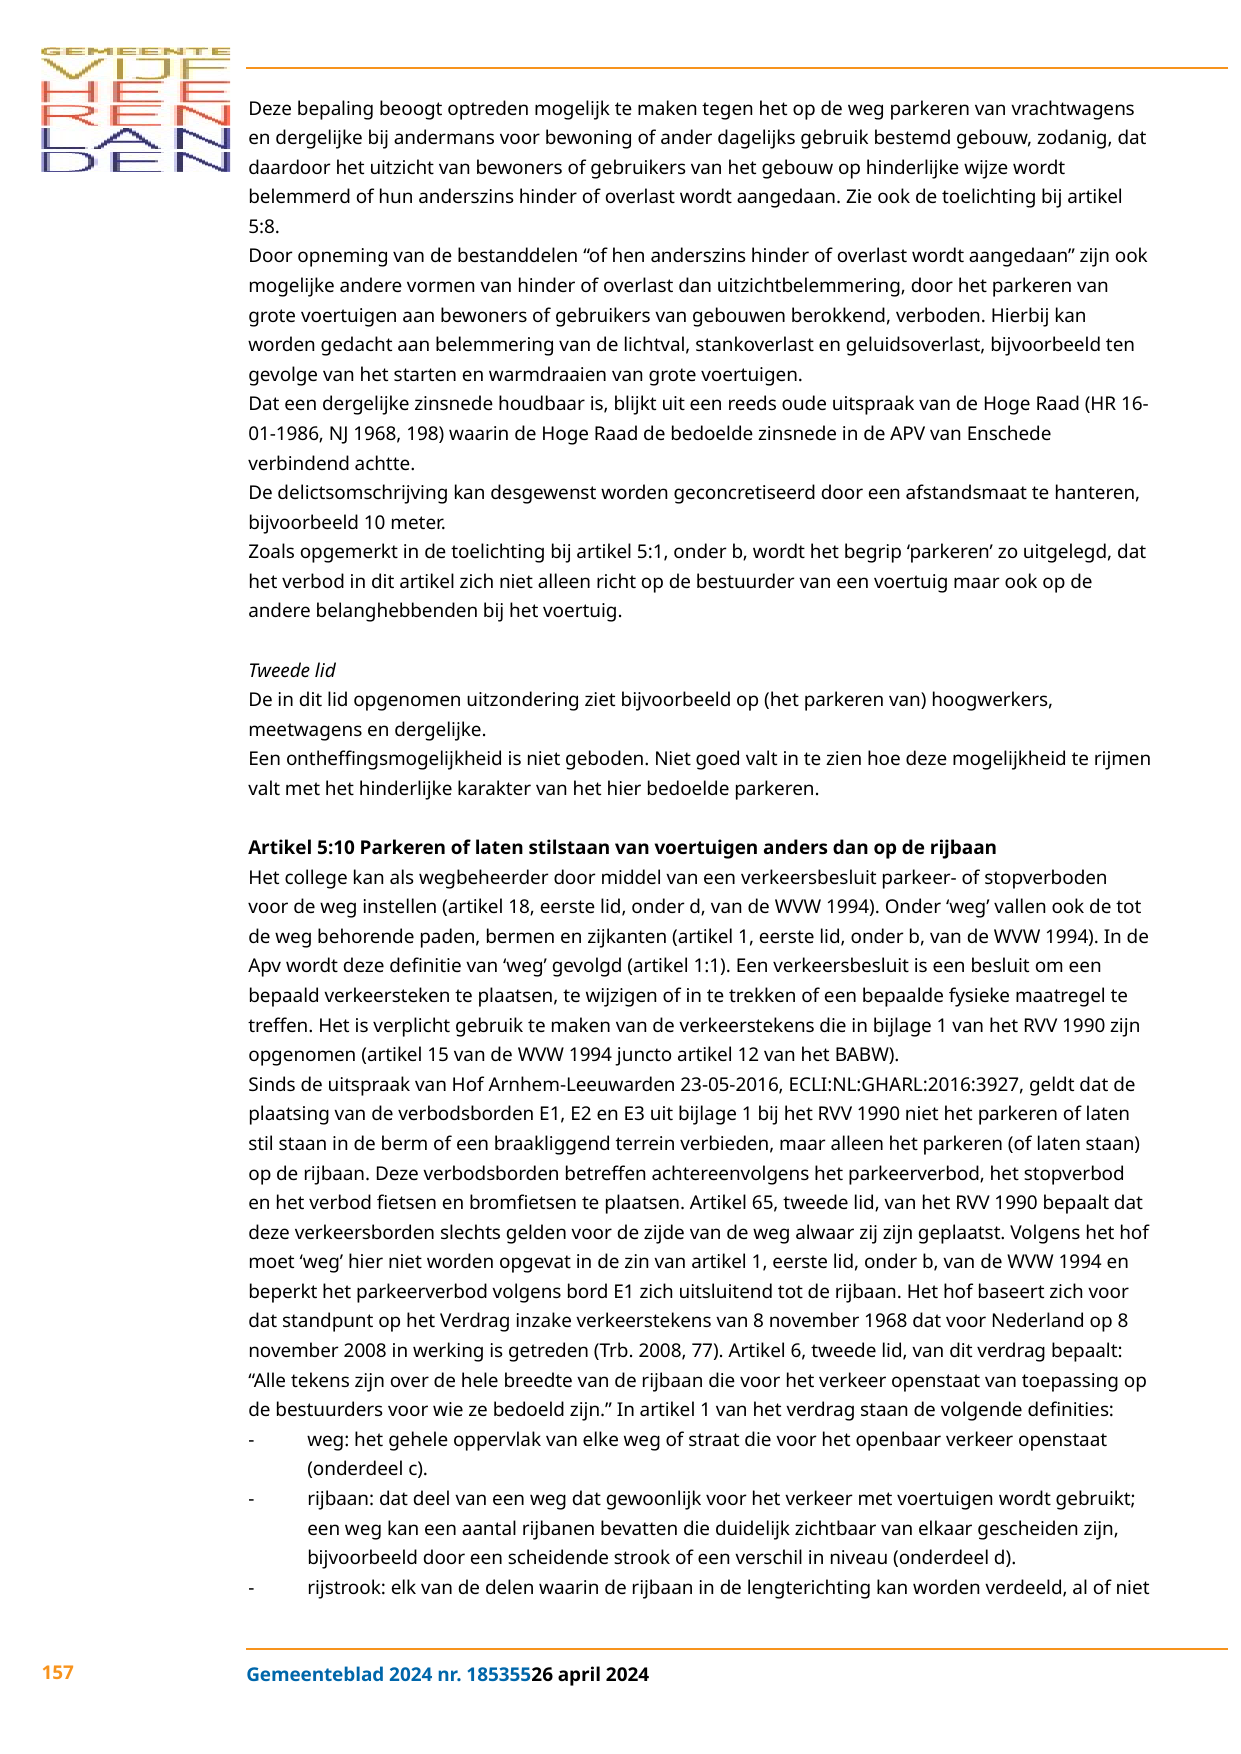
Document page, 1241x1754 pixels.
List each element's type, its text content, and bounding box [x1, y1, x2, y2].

text Zoals opgemerkt in de toelichting bij artikel 5:1, onder b, wordt het begrip ‘parkeren’ zo uitgelegd, dat het verbod in dit artikel zich niet alleen richt op de bestuurder van een voertuig maar ook op de andere belanghebbenden bij het voertuig. [248, 538, 1152, 623]
text De in dit lid opgenomen uitzondering ziet bijvoorbeeld op (het parkeren van) hoogwerkers, meetwagens en dergelijke. [248, 686, 1152, 742]
text Tweede lid [248, 657, 1152, 683]
picture [41, 47, 231, 172]
text Artikel 5:10 Parkeren of laten stilstaan van voertuigen anders dan op de rijbaan [248, 834, 1152, 860]
text Deze bepaling beoogt optreden mogelijk te maken tegen het op de weg parkeren van vrachtwagens en dergelijke bij andermans voor bewoning of ander dagelijks gebruik bestemd gebouw, zodanig, dat daardoor het uitzicht van bewoners of gebruikers van het gebouw op hinderlijke wijze wordt belemmerd of hun anderszins hinder of overlast wordt aangedaan. Zie ook de toelichting bij artikel 5:8. [248, 95, 1152, 239]
list rijstrook: elk van de delen waarin de rijbaan in de lengterichting kan worden verdeeld, al of niet [248, 1574, 1152, 1600]
text Het college kan als wegbeheerder door middel van een verkeersbesluit parkeer- of stopverboden voor de weg instellen (artikel 18, eerste lid, onder d, van de WVW 1994). Onder ‘weg’ vallen ook de tot de weg behorende paden, bermen en zijkanten (artikel 1, eerste lid, onder b, van de WVW 1994). In de Apv wordt deze definitie van ‘weg’ gevolgd (artikel 1:1). Een verkeersbesluit is een besluit om een bepaald verkeersteken te plaatsen, te wijzigen of in te trekken of een bepaalde fysieke maatregel te treffen. Het is verplicht gebruik te maken van de verkeerstekens die in bijlage 1 van het RVV 1990 zijn opgenomen (artikel 15 van de WVW 1994 juncto artikel 12 van het BABW). [248, 864, 1152, 1067]
list weg: het gehele oppervlak van elke weg of straat die voor het openbaar verkeer openstaat (onderdeel c). [248, 1426, 1152, 1481]
list rijbaan: dat deel van een weg dat gewoonlijk voor het verkeer met voertuigen wordt gebruikt; een weg kan een aantal rijbanen bevatten die duidelijk zichtbaar van elkaar gescheiden zijn, bijvoorbeeld door een scheidende strook of een verschil in niveau (onderdeel d). [248, 1485, 1152, 1570]
text De delictsomschrijving kan desgewenst worden geconcretiseerd door een afstandsmaat te hanteren, bijvoorbeeld 10 meter. [248, 479, 1152, 535]
text Een ontheffingsmogelijkheid is niet geboden. Niet goed valt in te zien hoe deze mogelijkheid te rijmen valt met het hinderlijke karakter van het hier bedoelde parkeren. [248, 746, 1152, 801]
text Door opneming van de bestanddelen “of hen anderszins hinder of overlast wordt aangedaan” zijn ook mogelijke andere vormen van hinder of overlast dan uitzichtbelemmering, door het parkeren van grote voertuigen aan bewoners of gebruikers van gebouwen berokkend, verboden. Hierbij kan worden gedacht aan belemmering van de lichtval, stankoverlast en geluidsoverlast, bijvoorbeeld ten gevolge van het starten en warmdraaien van grote voertuigen. [248, 243, 1152, 387]
text Sinds de uitspraak van Hof Arnhem-Leeuwarden 23-05-2016, ECLI:NL:GHARL:2016:3927, geldt dat de plaatsing van de verbodsborden E1, E2 en E3 uit bijlage 1 bij het RVV 1990 niet het parkeren of laten stil staan in de berm of een braakliggend terrein verbieden, maar alleen het parkeren (of laten staan) op de rijbaan. Deze verbodsborden betreffen achtereenvolgens het parkeerverbod, het stopverbod en het verbod fietsen en bromfietsen te plaatsen. Artikel 65, tweede lid, van het RVV 1990 bepaalt dat deze verkeersborden slechts gelden voor de zijde van de weg alwaar zij zijn geplaatst. Volgens het hof moet ‘weg’ hier niet worden opgevat in de zin van artikel 1, eerste lid, onder b, van de WVW 1994 en beperkt het parkeerverbod volgens bord E1 zich uitsluitend tot de rijbaan. Het hof baseert zich voor dat standpunt op het Verdrag inzake verkeerstekens van 8 november 1968 dat voor Nederland op 8 november 2008 in werking is getreden (Trb. 2008, 77). Artikel 6, tweede lid, van dit verdrag bepaalt: “Alle tekens zijn over de hele breedte van de rijbaan die voor het verkeer openstaat van toepassing op de bestuurders voor wie ze bedoeld zijn.” In artikel 1 van het verdrag staan de volgende definities: [248, 1071, 1152, 1422]
text Dat een dergelijke zinsnede houdbaar is, blijkt uit een reeds oude uitspraak van de Hoge Raad (HR 16-01-1986, NJ 1968, 198) waarin de Hoge Raad de bedoelde zinsnede in de APV van Enschede verbindend achtte. [248, 391, 1152, 476]
